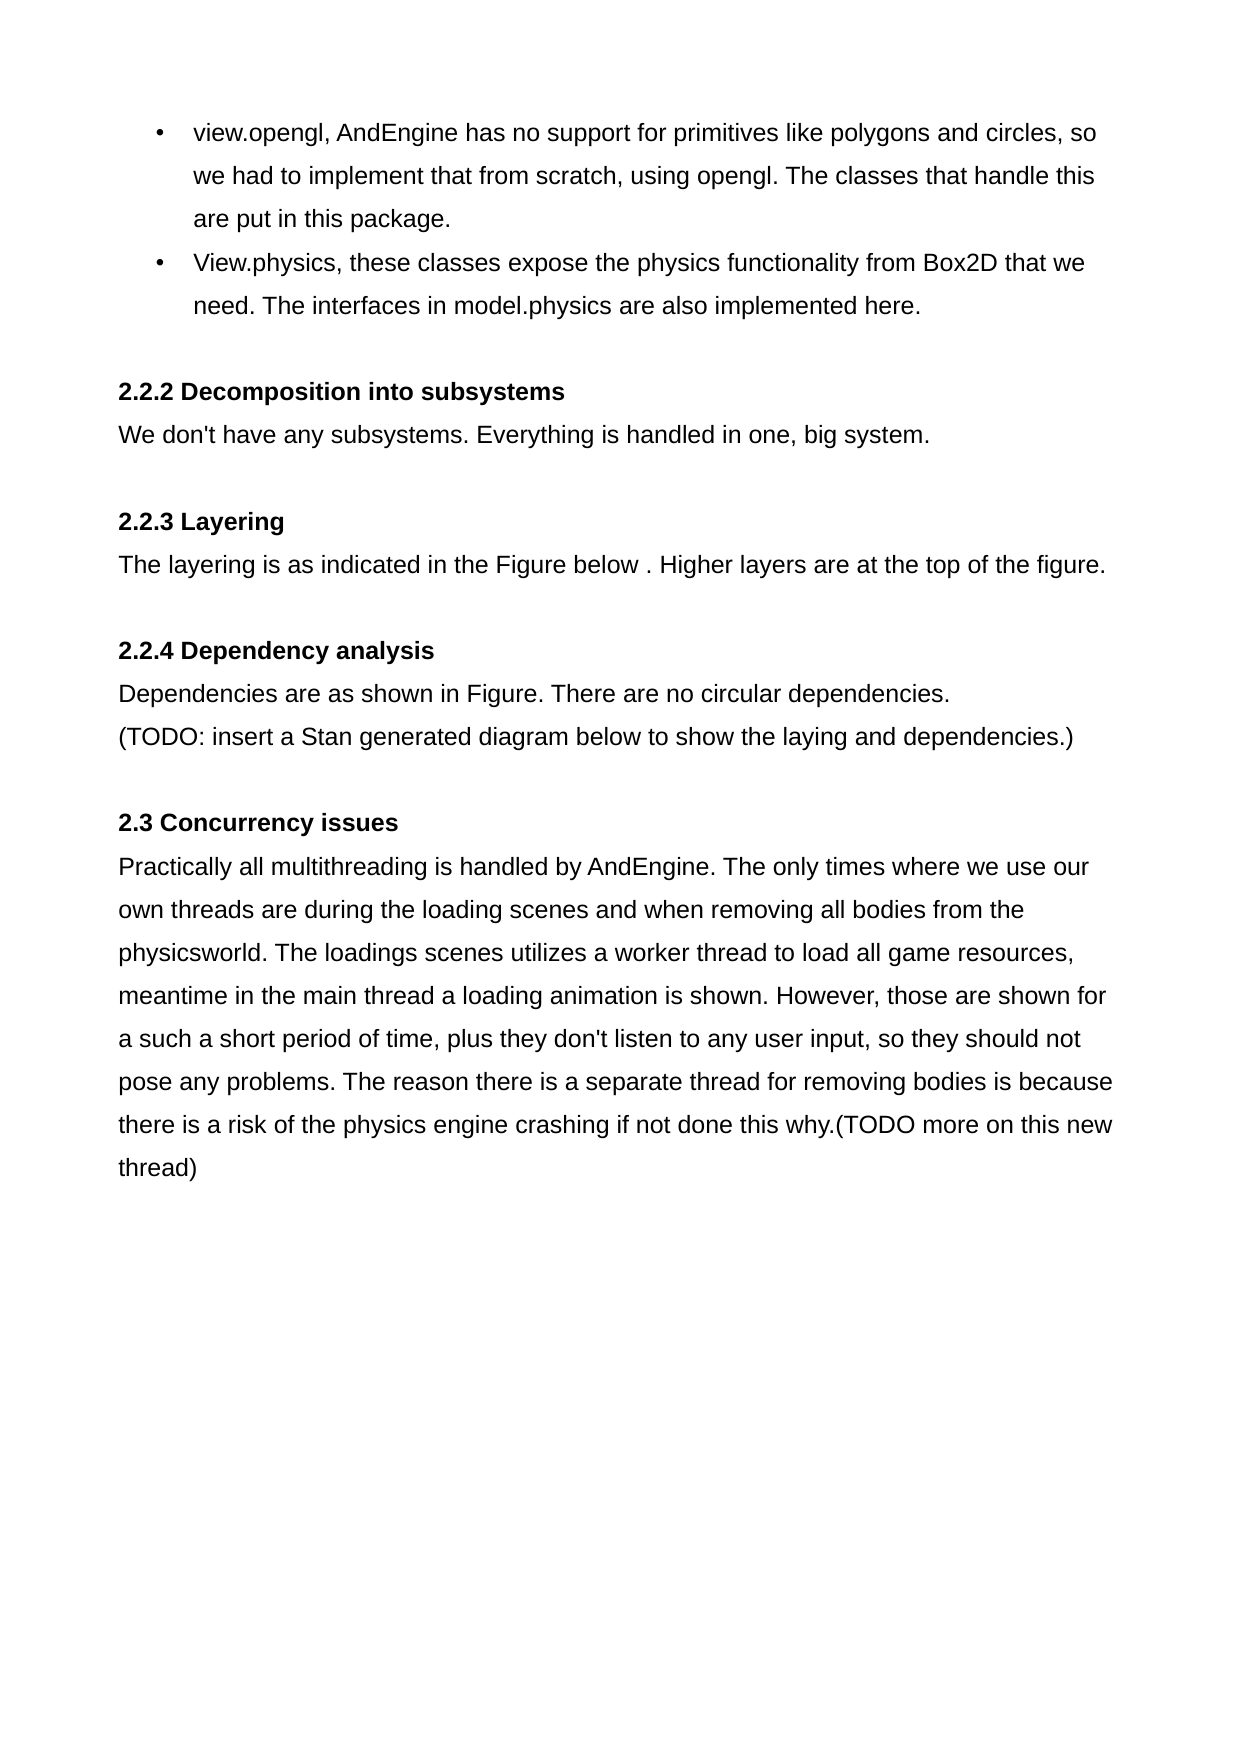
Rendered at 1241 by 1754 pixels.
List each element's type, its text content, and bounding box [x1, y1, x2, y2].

text Dependencies are as shown in Figure. There are no circular dependencies. [118, 679, 1122, 708]
list View.physics, these classes expose the physics functionality from Box2D that we need. The interfaces in model.physics are also implemented here. [156, 248, 1122, 319]
text The layering is as indicated in the Figure below . Higher layers are at the top of the figure. [118, 549, 1122, 578]
text We don't have any subsystems. Everything is handled in one, big system. [118, 420, 1122, 449]
text Practically all multithreading is handled by AndEngine. The only times where we use our own threads are during the loading scenes and when removing all bodies from the physicsworld. The loadings scenes utilizes a worker thread to load all game resources, meantime in the main thread a loading animation is shown. However, those are shown for a such a short period of time, plus they don't listen to any user input, so they should not pose any problems. The reason there is a separate thread for removing bodies is because there is a risk of the physics engine crashing if not done this why.(TODO more on this new thread) [118, 851, 1122, 1182]
text 2.2.4 Dependency analysis [118, 636, 1122, 664]
text 2.2.2 Decomposition into subsystems [118, 377, 1122, 406]
text 2.2.3 Layering [118, 506, 1122, 535]
list view.opengl, AndEngine has no support for primitives like polygons and circles, so we had to implement that from scratch, using opengl. The classes that handle this are put in this package. [156, 118, 1122, 233]
text (TODO: insert a Stan generated diagram below to show the laying and dependencies.) [118, 722, 1122, 751]
text 2.3 Concurrency issues [118, 808, 1122, 837]
